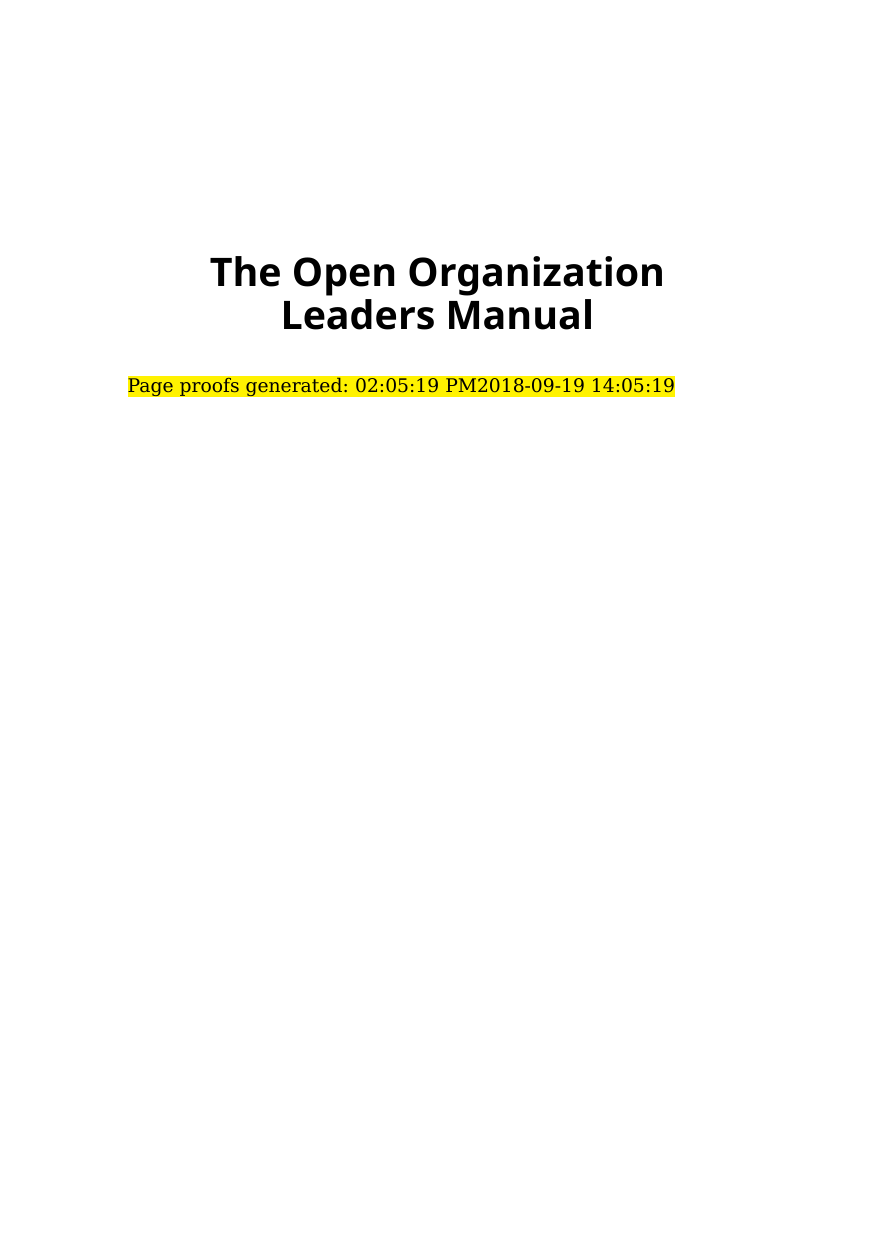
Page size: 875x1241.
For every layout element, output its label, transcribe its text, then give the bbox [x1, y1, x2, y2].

subtitle The Open Organization Leaders Manual [127, 250, 747, 341]
text Page proofs generated: 02:05:07 PM2018-09-19 14:05:07 [127, 376, 747, 397]
